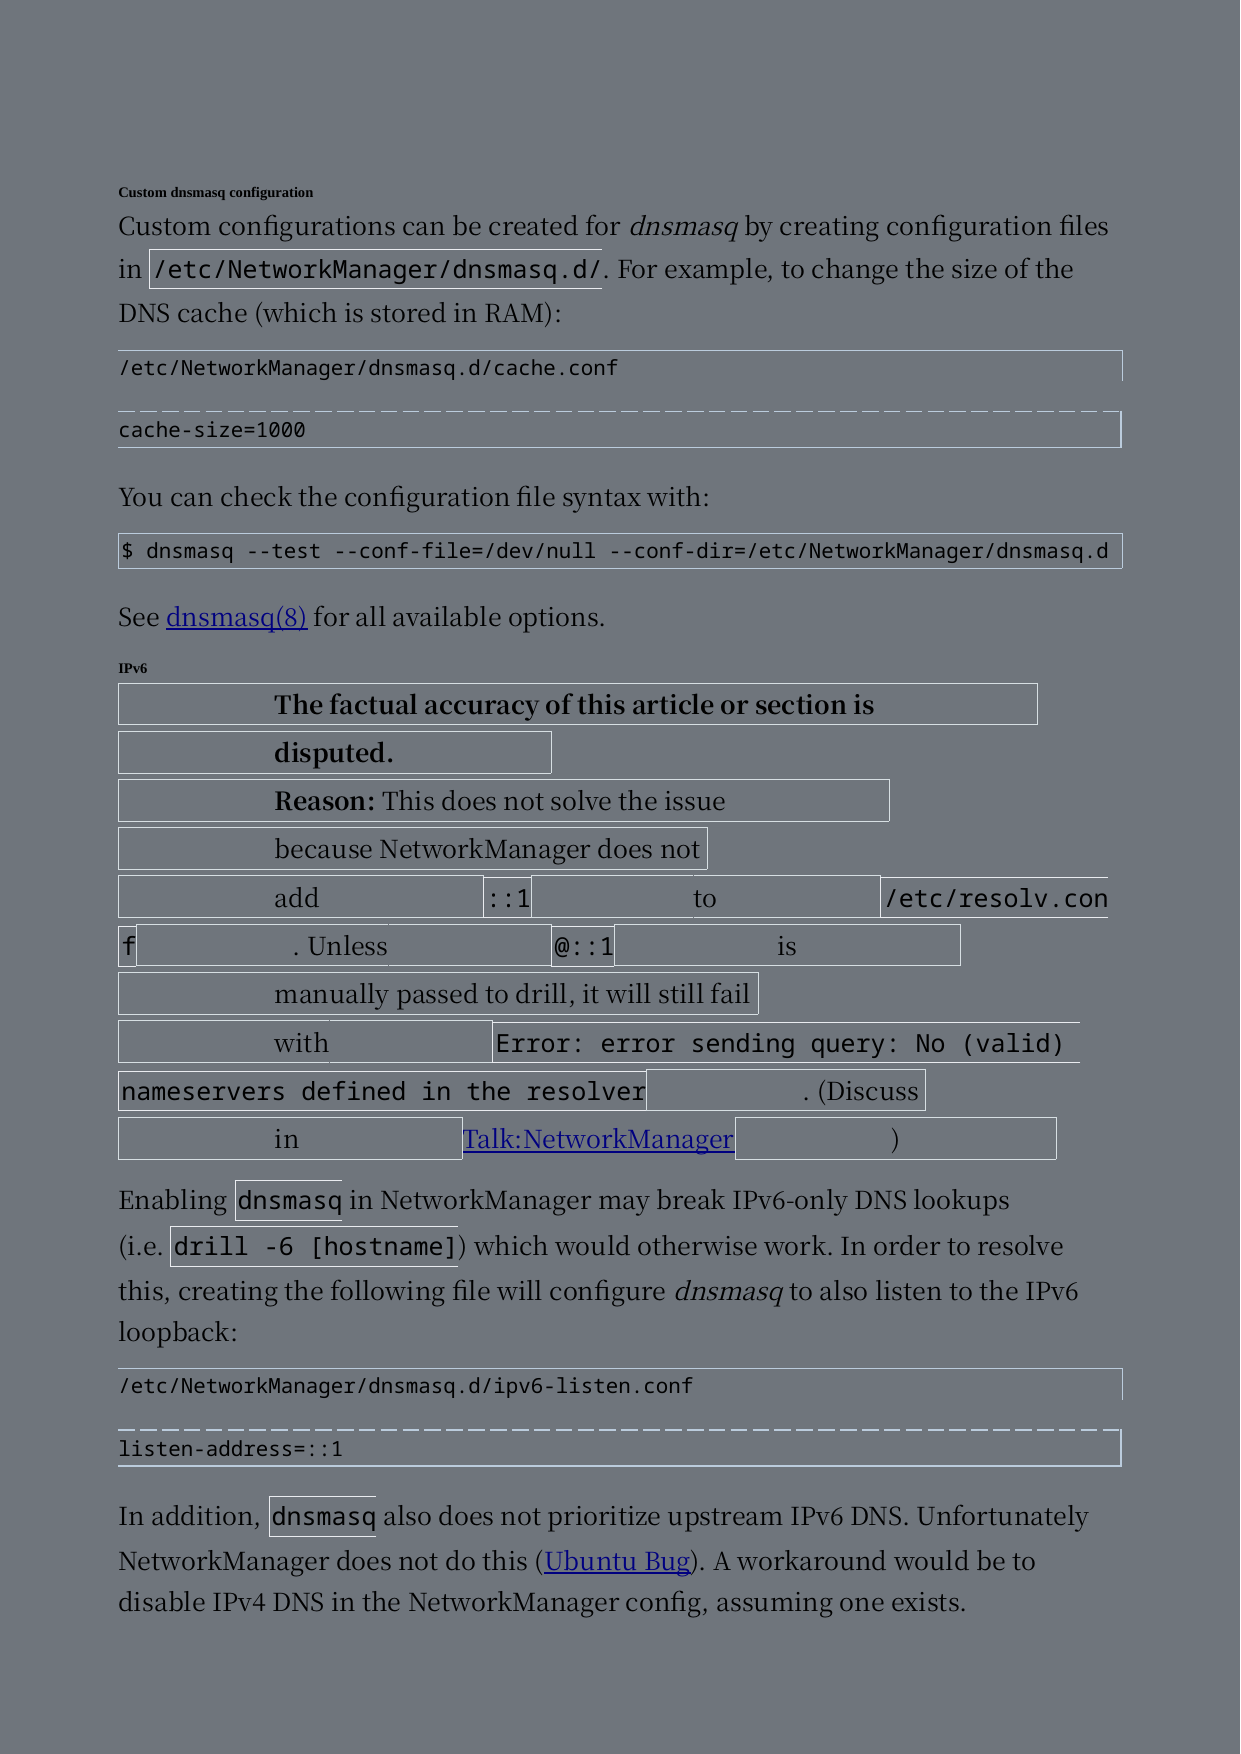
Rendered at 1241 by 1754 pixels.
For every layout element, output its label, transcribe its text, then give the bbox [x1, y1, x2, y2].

text /etc/NetworkManager/dnsmasq.d/cache.conf [118, 351, 1122, 381]
subtitle IPv6 [118, 659, 1122, 676]
text See dnsmasq(8) for all available options. [118, 597, 1122, 633]
text Reason: This does not solve the issue because NetworkManager does not add ::1 to /etc/resolv.conf. Unless @::1 is manually passed to drill, it will still fail with Error: error sending query: No (valid) nameservers defined in the resolver. (Discuss in Talk:NetworkManager) [118, 779, 1122, 1159]
subtitle Custom dnsmasq configuration [118, 183, 1122, 200]
text The factual accuracy of this article or section is disputed. [118, 682, 1122, 773]
text Custom configurations can be created for dnsmasq by creating configuration files in /etc/NetworkManager/dnsmasq.d/. For example, to change the size of the DNS cache (which is stored in RAM): [118, 207, 1122, 330]
text In addition, dnsmasq also does not prioritize upstream IPv6 DNS. Unfortunately NetworkManager does not do this (Ubuntu Bug). A workaround would be to disable IPv4 DNS in the NetworkManager config, assuming one exists. [118, 1496, 1122, 1619]
text Enabling dnsmasq in NetworkManager may break IPv6-only DNS lookups (i.e. drill -6 [hostname]) which would otherwise work. In order to resolve this, creating the following file will configure dnsmasq to also listen to the IPv6 loopback: [118, 1180, 1122, 1348]
text listen-address=::1 [118, 1429, 1120, 1465]
text You can check the configuration file syntax with: [118, 477, 1122, 513]
text cache-size=1000 [118, 411, 1120, 447]
text $ dnsmasq --test --conf-file=/dev/null --conf-dir=/etc/NetworkManager/dnsmasq.d [119, 534, 1122, 568]
text /etc/NetworkManager/dnsmasq.d/ipv6-listen.conf [118, 1369, 1122, 1400]
